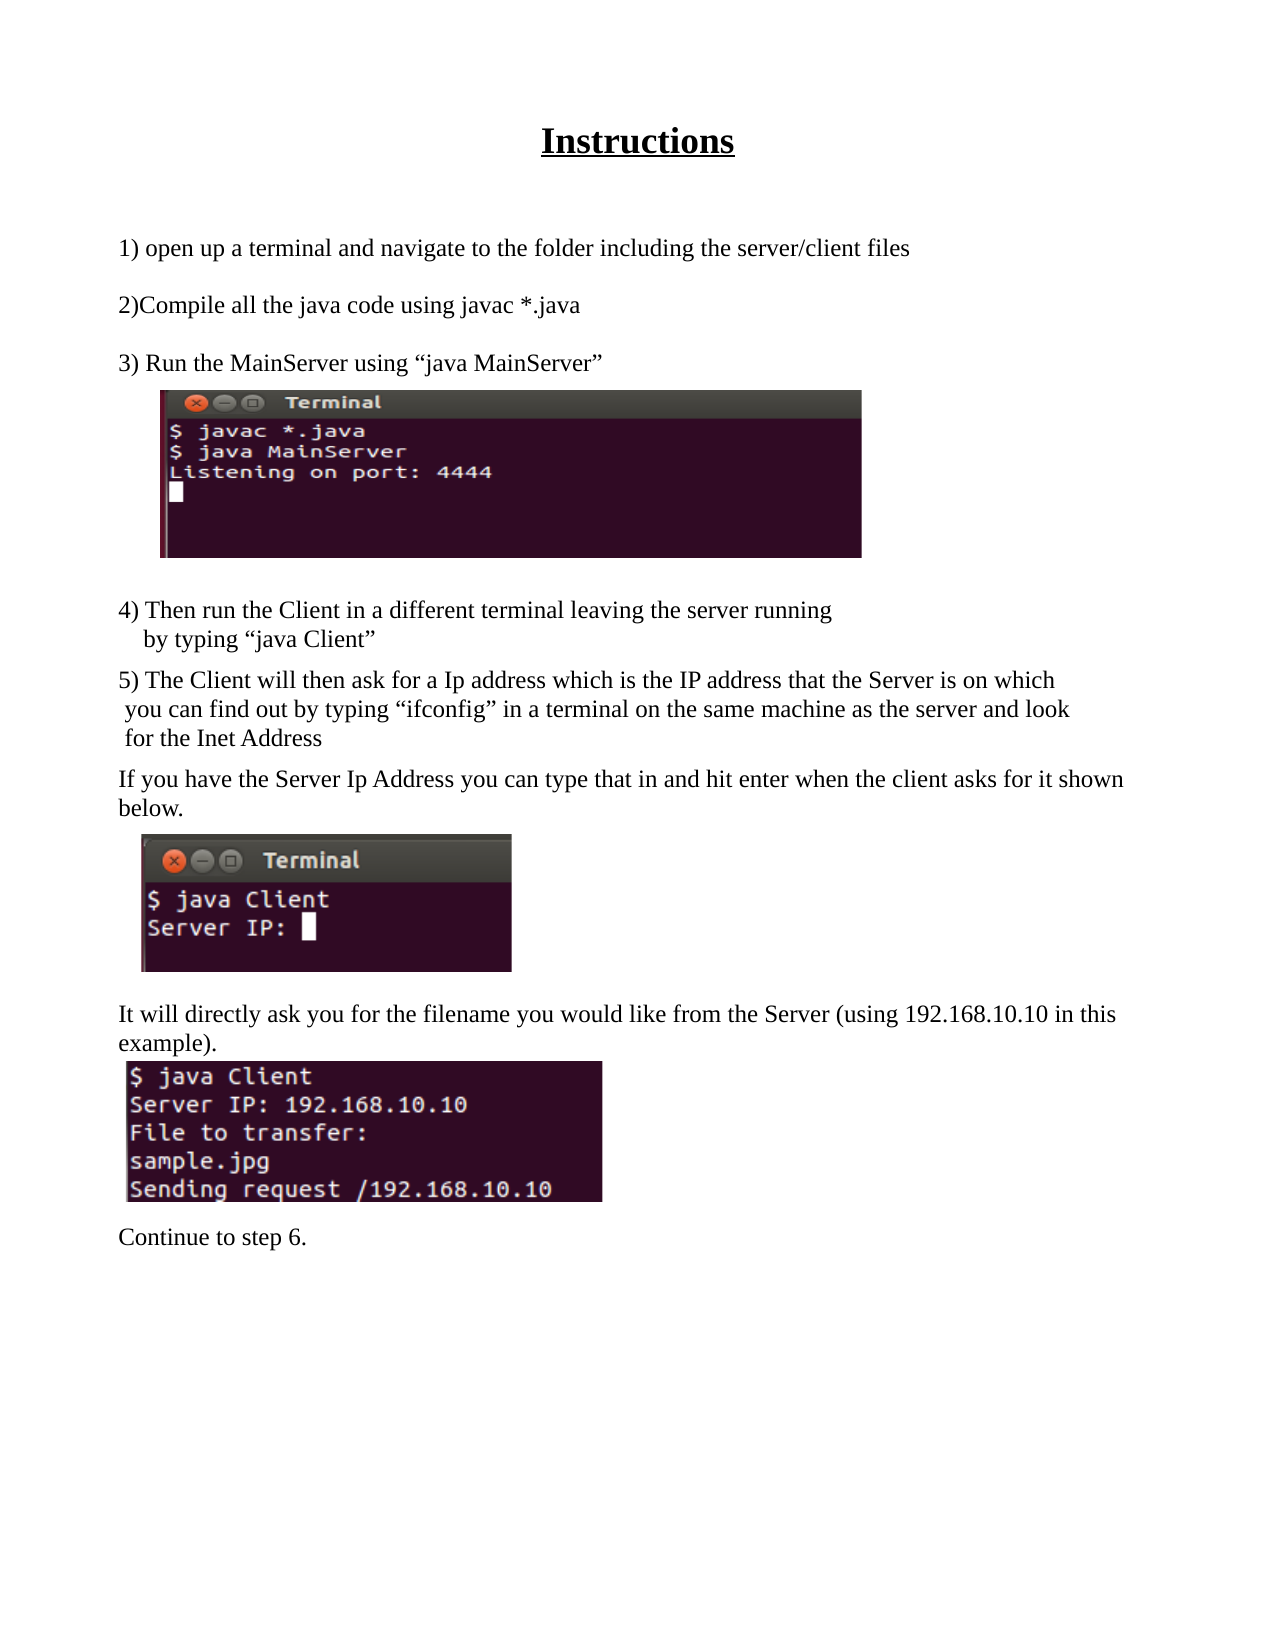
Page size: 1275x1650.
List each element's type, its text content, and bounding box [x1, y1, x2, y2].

text 4) Then run the Client in a different terminal leaving the server running by typing “java Client” [118, 596, 1157, 653]
text 5) The Client will then ask for a Ip address which is the IP address that the Server is on which you can find out by typing “ifconfig” in a terminal on the same machine as the server and look for the Inet Address [118, 666, 1157, 752]
text Instructions [118, 118, 1157, 161]
text It will directly ask you for the filename you would like from the Server (using 192.168.10.10 in this example). [118, 999, 1157, 1057]
text If you have the Server Ip Address you can type that in and hit enter when the client asks for it shown below. [118, 764, 1157, 822]
text 3) Run the MainServer using “java MainServer” [118, 348, 1157, 377]
picture [141, 834, 512, 972]
text Continue to step 6. [118, 1193, 1157, 1251]
text 1) open up a terminal and navigate to the folder including the server/client files [118, 233, 1157, 262]
picture [160, 390, 862, 558]
text 2)Compile all the java code using javac *.java [118, 291, 1157, 319]
picture [125, 1061, 603, 1202]
